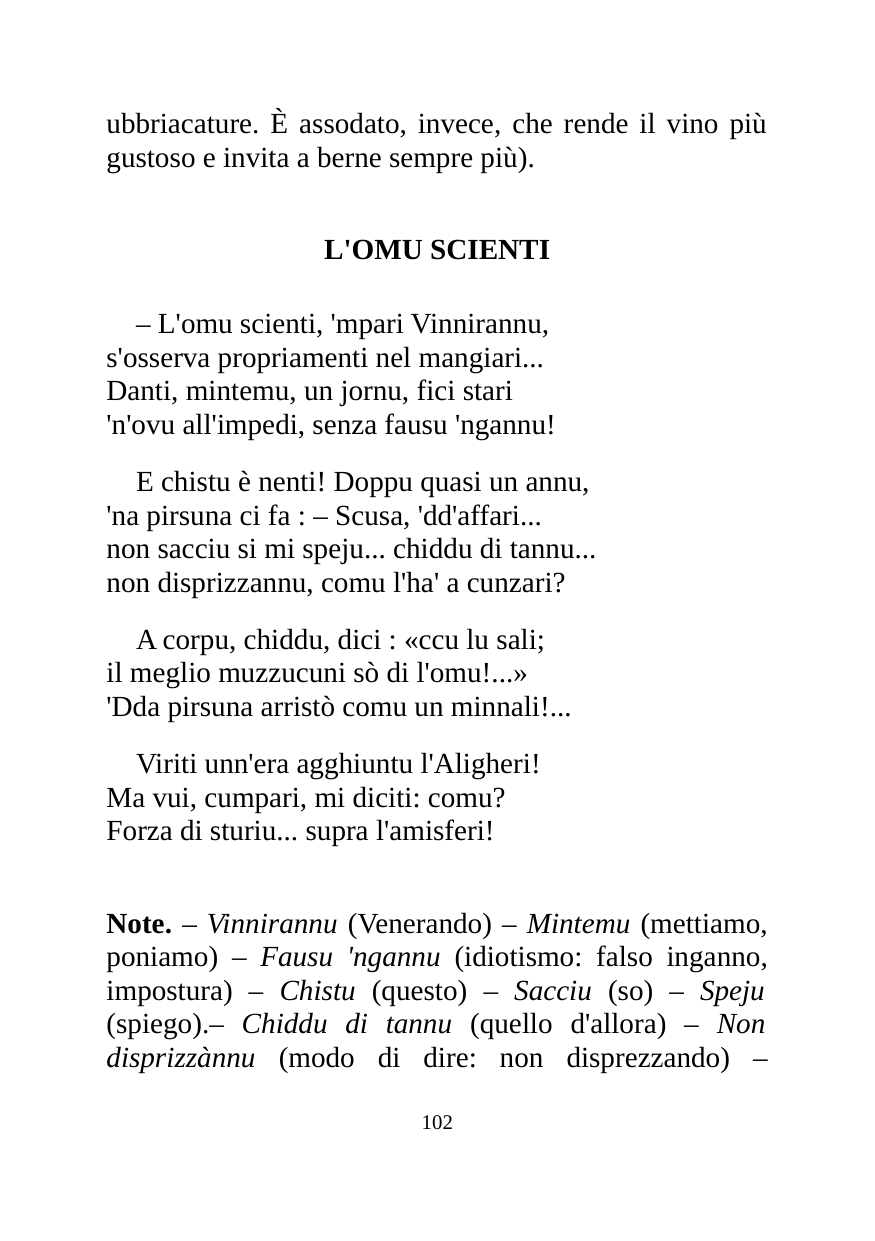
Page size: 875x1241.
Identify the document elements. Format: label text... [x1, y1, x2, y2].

text L'OMU SCIENTI [106, 232, 768, 266]
text il meglio muzzucuni sò di l'omu!...» [106, 656, 768, 689]
text A corpu, chiddu, dici : «ccu lu sali; [106, 622, 768, 656]
text – L'omu scienti, 'mpari Vinnirannu, [106, 306, 768, 340]
text non sacciu si mi speju... chiddu di tannu... [106, 531, 768, 565]
text ubbriacature. È assodato, invece, che rende il vino più gustoso e invita a berne sempre più). [106, 106, 768, 173]
text 'na pirsuna ci fa : – Scusa, 'dd'affari... [106, 498, 768, 531]
text E chistu è nenti! Doppu quasi un annu, [106, 464, 768, 498]
text 'n'ovu all'impedi, senza fausu 'ngannu! [106, 407, 768, 441]
text Ma vui, cumpari, mi diciti: comu? [106, 780, 768, 813]
text s'osserva propriamenti nel mangiari... [106, 340, 768, 373]
text Viriti unn'era agghiuntu l'Aligheri! [106, 746, 768, 780]
text Forza di sturiu... supra l'amisferi! [106, 813, 768, 847]
text Danti, mintemu, un jornu, fici stari [106, 373, 768, 407]
text Note. – Vinnirannu (Venerando) – Mintemu (mettiamo, poniamo) – Fausu 'ngannu (idiotismo: falso inganno, impostura) – Chistu (questo) – Sacciu (so) – Speju (spiego).– Chiddu di tannu (quello d'allora) – Non disprizzànnu (modo di dire: non disprezzando) – [106, 906, 768, 1074]
text non disprizzannu, comu l'ha' a cunzari? [106, 565, 768, 598]
text 'Dda pirsuna arristò comu un minnali!... [106, 689, 768, 723]
